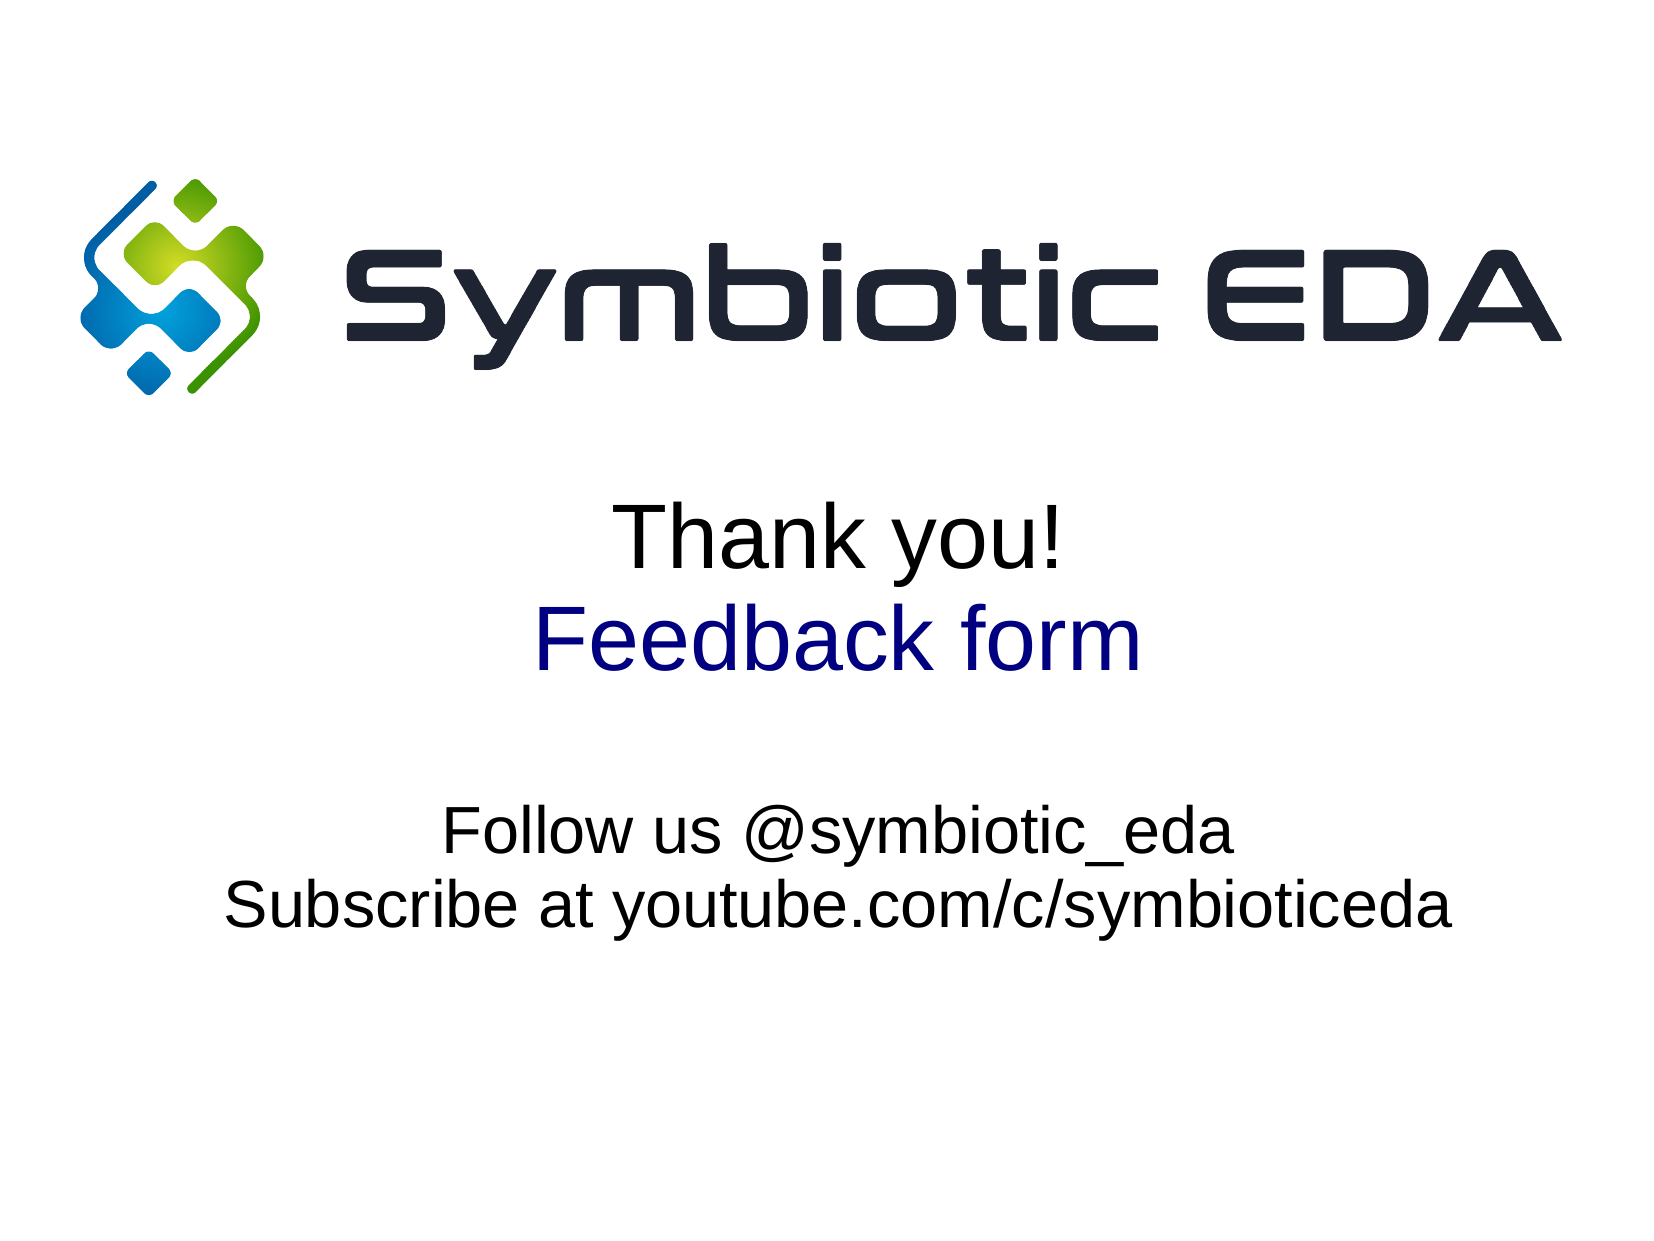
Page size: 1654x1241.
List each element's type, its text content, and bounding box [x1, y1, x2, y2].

subtitle Thank you! Feedback form Follow us @symbiotic_eda Subscribe at youtube.com/c/symbioticeda [94, 485, 1583, 1018]
picture [0, 106, 1648, 468]
